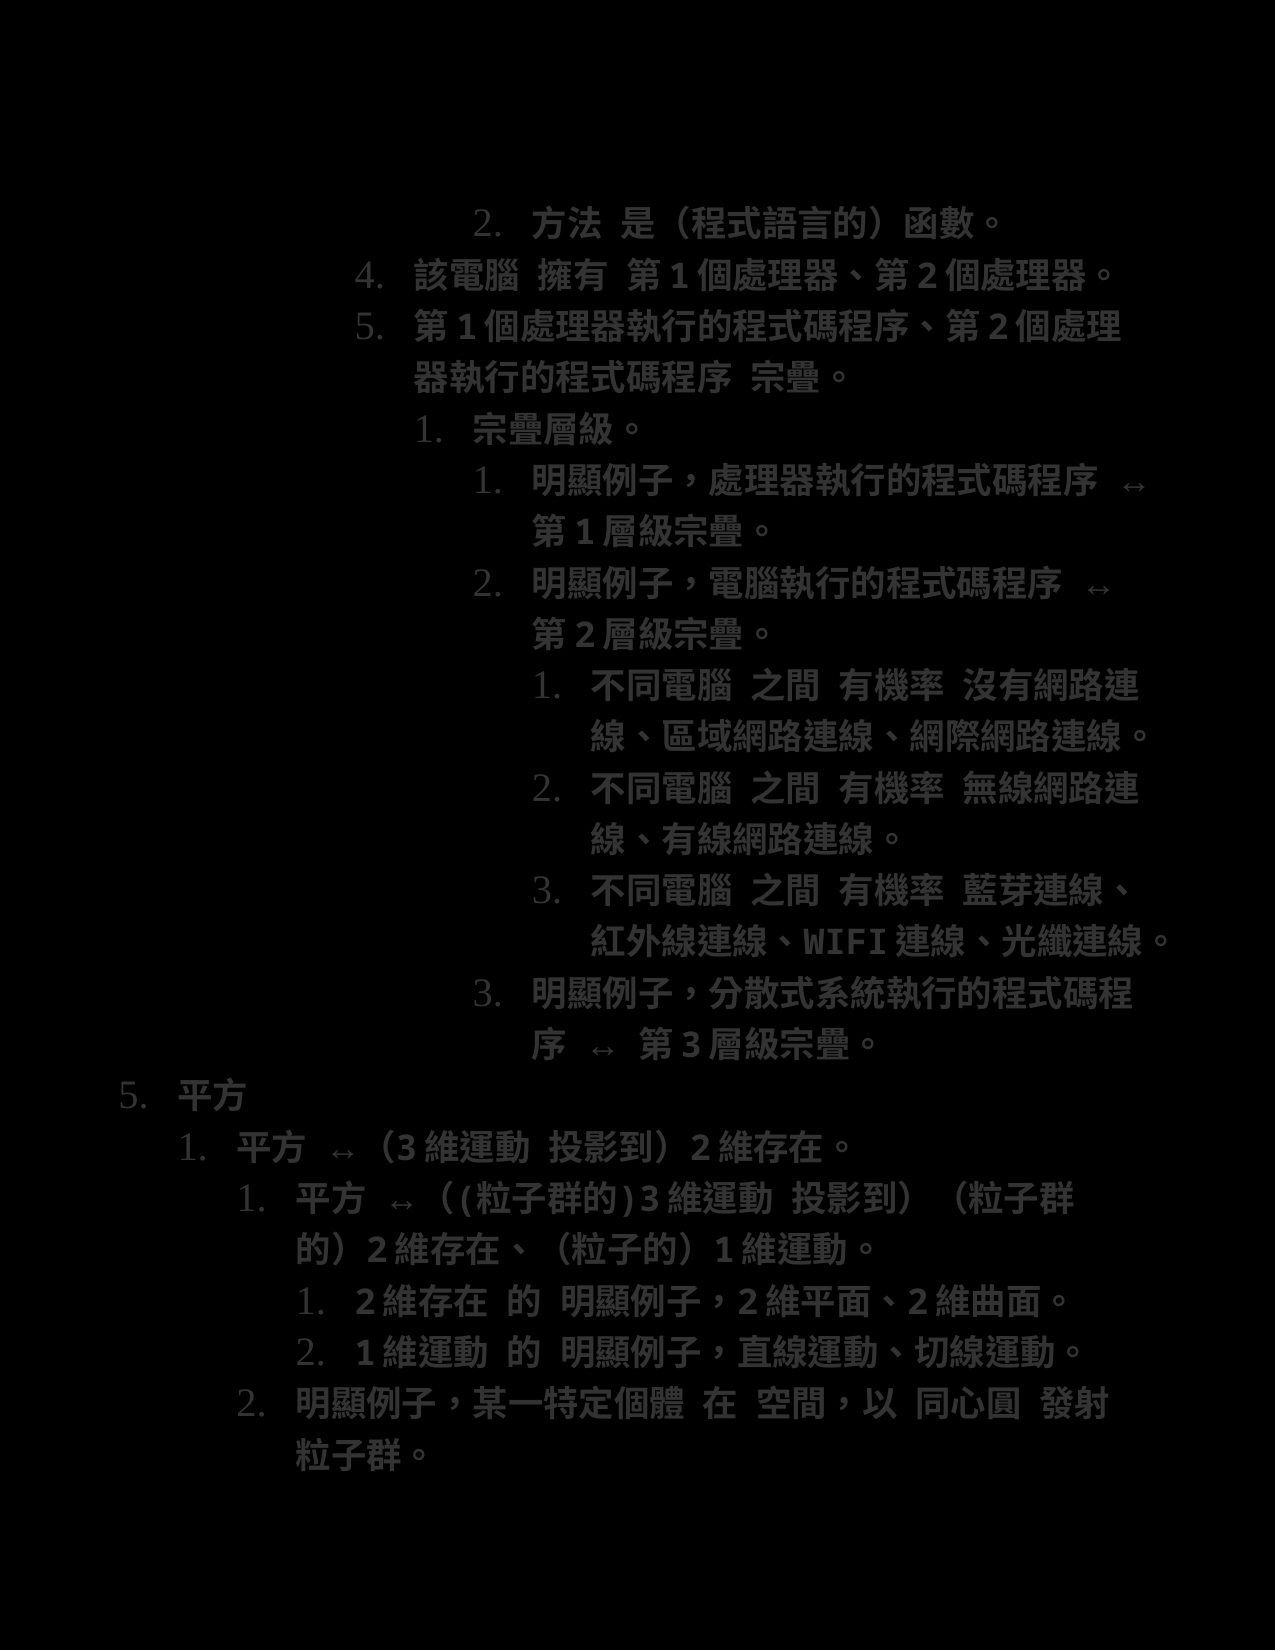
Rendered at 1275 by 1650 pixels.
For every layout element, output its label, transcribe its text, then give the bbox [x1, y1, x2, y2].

list 平方 ↔（3維運動 投影到）2維存在。 [177, 1119, 1157, 1170]
list 1維運動 的 明顯例子，直線運動、切線運動。 [295, 1324, 1157, 1376]
list 明顯例子，電腦執行的程式碼程序 ↔ 第2層級宗疊。 [472, 555, 1157, 657]
list 明顯例子，處理器執行的程式碼程序 ↔ 第1層級宗疊。 [472, 452, 1157, 555]
list 不同電腦 之間 有機率 沒有網路連線、區域網路連線、網際網路連線。 [532, 657, 1157, 760]
list 宗疊層級。 [413, 401, 1157, 452]
list 明顯例子，某一特定個體 在 空間，以 同心圓 發射 粒子群。 [236, 1376, 1157, 1478]
list 明顯例子，分散式系統執行的程式碼程序 ↔ 第3層級宗疊。 [472, 965, 1157, 1068]
list 不同電腦 之間 有機率 藍芽連線、紅外線連線、WIFI連線、光纖連線。 [532, 862, 1157, 965]
list 方法 是（程式語言的）函數。 [472, 196, 1157, 247]
list 平方 [118, 1068, 1157, 1119]
list 不同電腦 之間 有機率 無線網路連線、有線網路連線。 [532, 760, 1157, 862]
list 平方 ↔（(粒子群的)3維運動 投影到）（粒子群的）2維存在、（粒子的）1維運動。 [236, 1170, 1157, 1273]
list 第1個處理器執行的程式碼程序、第2個處理器執行的程式碼程序 宗疊。 [354, 298, 1157, 401]
list 該電腦 擁有 第1個處理器、第2個處理器。 [354, 247, 1157, 298]
list 2維存在 的 明顯例子，2維平面、2維曲面。 [295, 1273, 1157, 1324]
